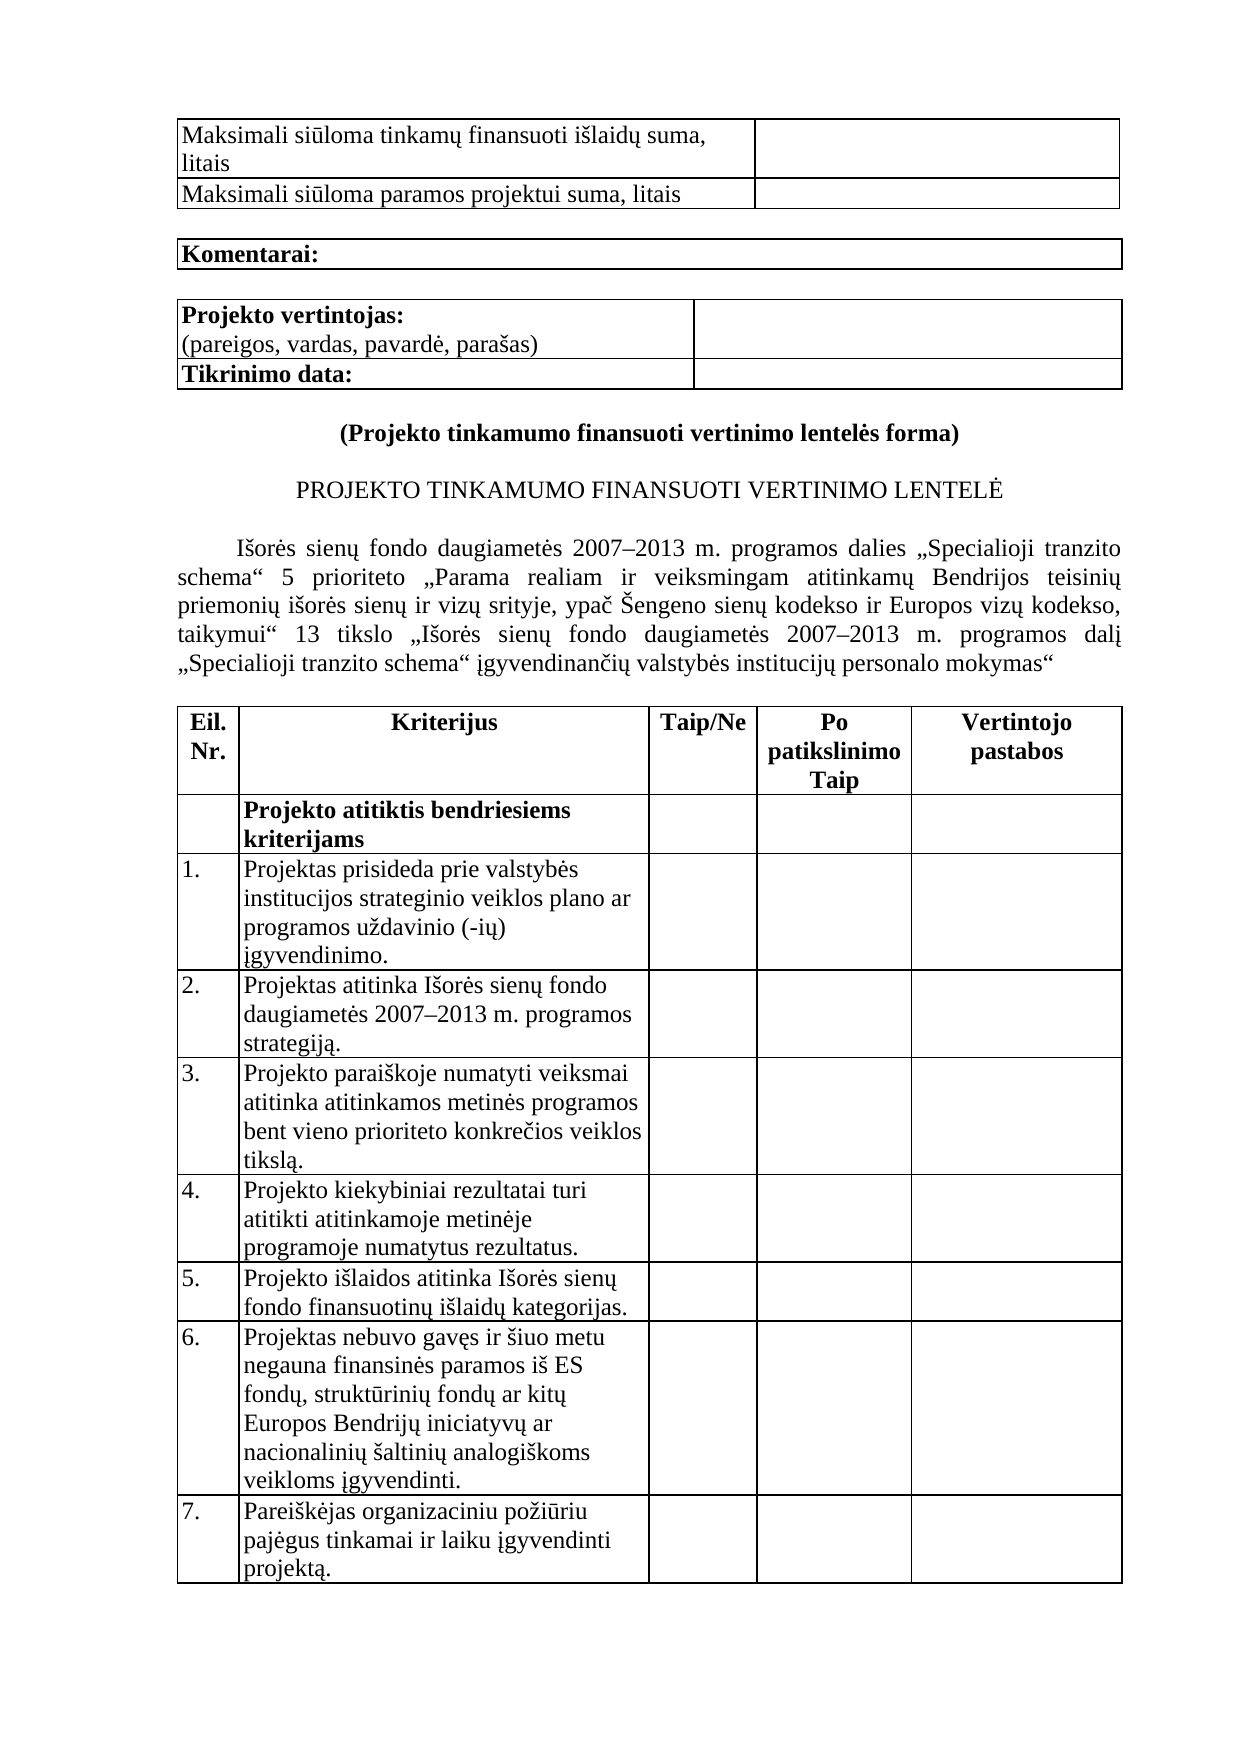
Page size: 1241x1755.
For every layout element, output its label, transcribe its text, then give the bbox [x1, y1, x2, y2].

table_cell Projekto atitiktis bendriesiems kriterijams [240, 795, 648, 852]
table_cell [758, 1175, 911, 1261]
table_cell [912, 971, 1121, 1057]
table_cell [912, 1496, 1121, 1582]
table_cell [758, 795, 911, 852]
table_cell [758, 854, 911, 969]
table_cell [912, 854, 1121, 969]
table_cell 1. [178, 854, 238, 969]
table_cell Projekto kiekybiniai rezultatai turi atitikti atitinkamoje metinėje programoje numatytus rezultatus. [240, 1175, 648, 1261]
table_cell [912, 1322, 1121, 1494]
text PROJEKTO TINKAMUMO FINANSUOTI VERTINIMO LENTELĖ [177, 476, 1122, 504]
table_cell 3. [178, 1058, 238, 1173]
table_cell [650, 854, 756, 969]
table_header Po patikslinimo Taip [758, 707, 911, 793]
table_cell [650, 1058, 756, 1173]
table_cell Projekto paraiškoje numatyti veiksmai atitinka atitinkamos metinės programos bent vieno prioriteto konkrečios veiklos tikslą. [240, 1058, 648, 1173]
table_cell [695, 359, 1121, 388]
table_cell [758, 1322, 911, 1494]
table_cell 7. [178, 1496, 238, 1582]
table_cell 6. [178, 1322, 238, 1494]
table_cell 2. [178, 971, 238, 1057]
table_cell [650, 1496, 756, 1582]
text Išorės sienų fondo daugiametės 2007–2013 m. programos dalies „Specialioji tranzito schema“ 5 prioriteto „Parama realiam ir veiksmingam atitinkamų Bendrijos teisinių priemonių išorės sienų ir vizų srityje, ypač Šengeno sienų kodekso ir Europos vizų kodekso, taikymui“ 13 tikslo „Išorės sienų fondo daugiametės 2007–2013 m. programos dalį „Specialioji tranzito schema“ įgyvendinančių valstybės institucijų personalo mokymas“ [177, 533, 1122, 677]
table_cell Projektas atitinka Išorės sienų fondo daugiametės 2007–2013 m. programos strategiją. [240, 971, 648, 1057]
table_cell [650, 971, 756, 1057]
table_header Kriterijus [240, 707, 648, 793]
table_cell [756, 179, 1119, 207]
table_cell [178, 795, 238, 852]
table_cell [650, 1263, 756, 1320]
table_cell [912, 1058, 1121, 1173]
table_cell Tikrinimo data: [178, 359, 693, 388]
table_header Taip/Ne [650, 707, 756, 793]
table_cell [758, 971, 911, 1057]
table_header Vertintojo pastabos [912, 707, 1121, 793]
table_cell 5. [178, 1263, 238, 1320]
table_cell [650, 1322, 756, 1494]
text (Projekto tinkamumo finansuoti vertinimo lentelės forma) [177, 418, 1122, 447]
table_header Projekto vertintojas: (pareigos, vardas, pavardė, parašas) [178, 300, 693, 357]
table_cell [758, 1058, 911, 1173]
table_cell [758, 1496, 911, 1582]
table_cell Projekto išlaidos atitinka Išorės sienų fondo finansuotinų išlaidų kategorijas. [240, 1263, 648, 1320]
table_cell [758, 1263, 911, 1320]
table_cell Maksimali siūloma paramos projektui suma, litais [178, 179, 754, 207]
table_header Komentarai: [178, 240, 1121, 268]
table_header Eil. Nr. [178, 707, 238, 793]
table_cell [650, 1175, 756, 1261]
table_cell [756, 120, 1119, 177]
table_cell 4. [178, 1175, 238, 1261]
table_header [695, 300, 1121, 357]
table_cell Projektas nebuvo gavęs ir šiuo metu negauna finansinės paramos iš ES fondų, struktūrinių fondų ar kitų Europos Bendrijų iniciatyvų ar nacionalinių šaltinių analogiškoms veikloms įgyvendinti. [240, 1322, 648, 1494]
table_cell Maksimali siūloma tinkamų finansuoti išlaidų suma, litais [178, 120, 754, 177]
table_cell [650, 795, 756, 852]
table_cell [912, 1175, 1121, 1261]
table_cell Projektas prisideda prie valstybės institucijos strateginio veiklos plano ar programos uždavinio (-ių) įgyvendinimo. [240, 854, 648, 969]
table_cell Pareiškėjas organizaciniu požiūriu pajėgus tinkamai ir laiku įgyvendinti projektą. [240, 1496, 648, 1582]
table_cell [912, 1263, 1121, 1320]
table_cell [912, 795, 1121, 852]
